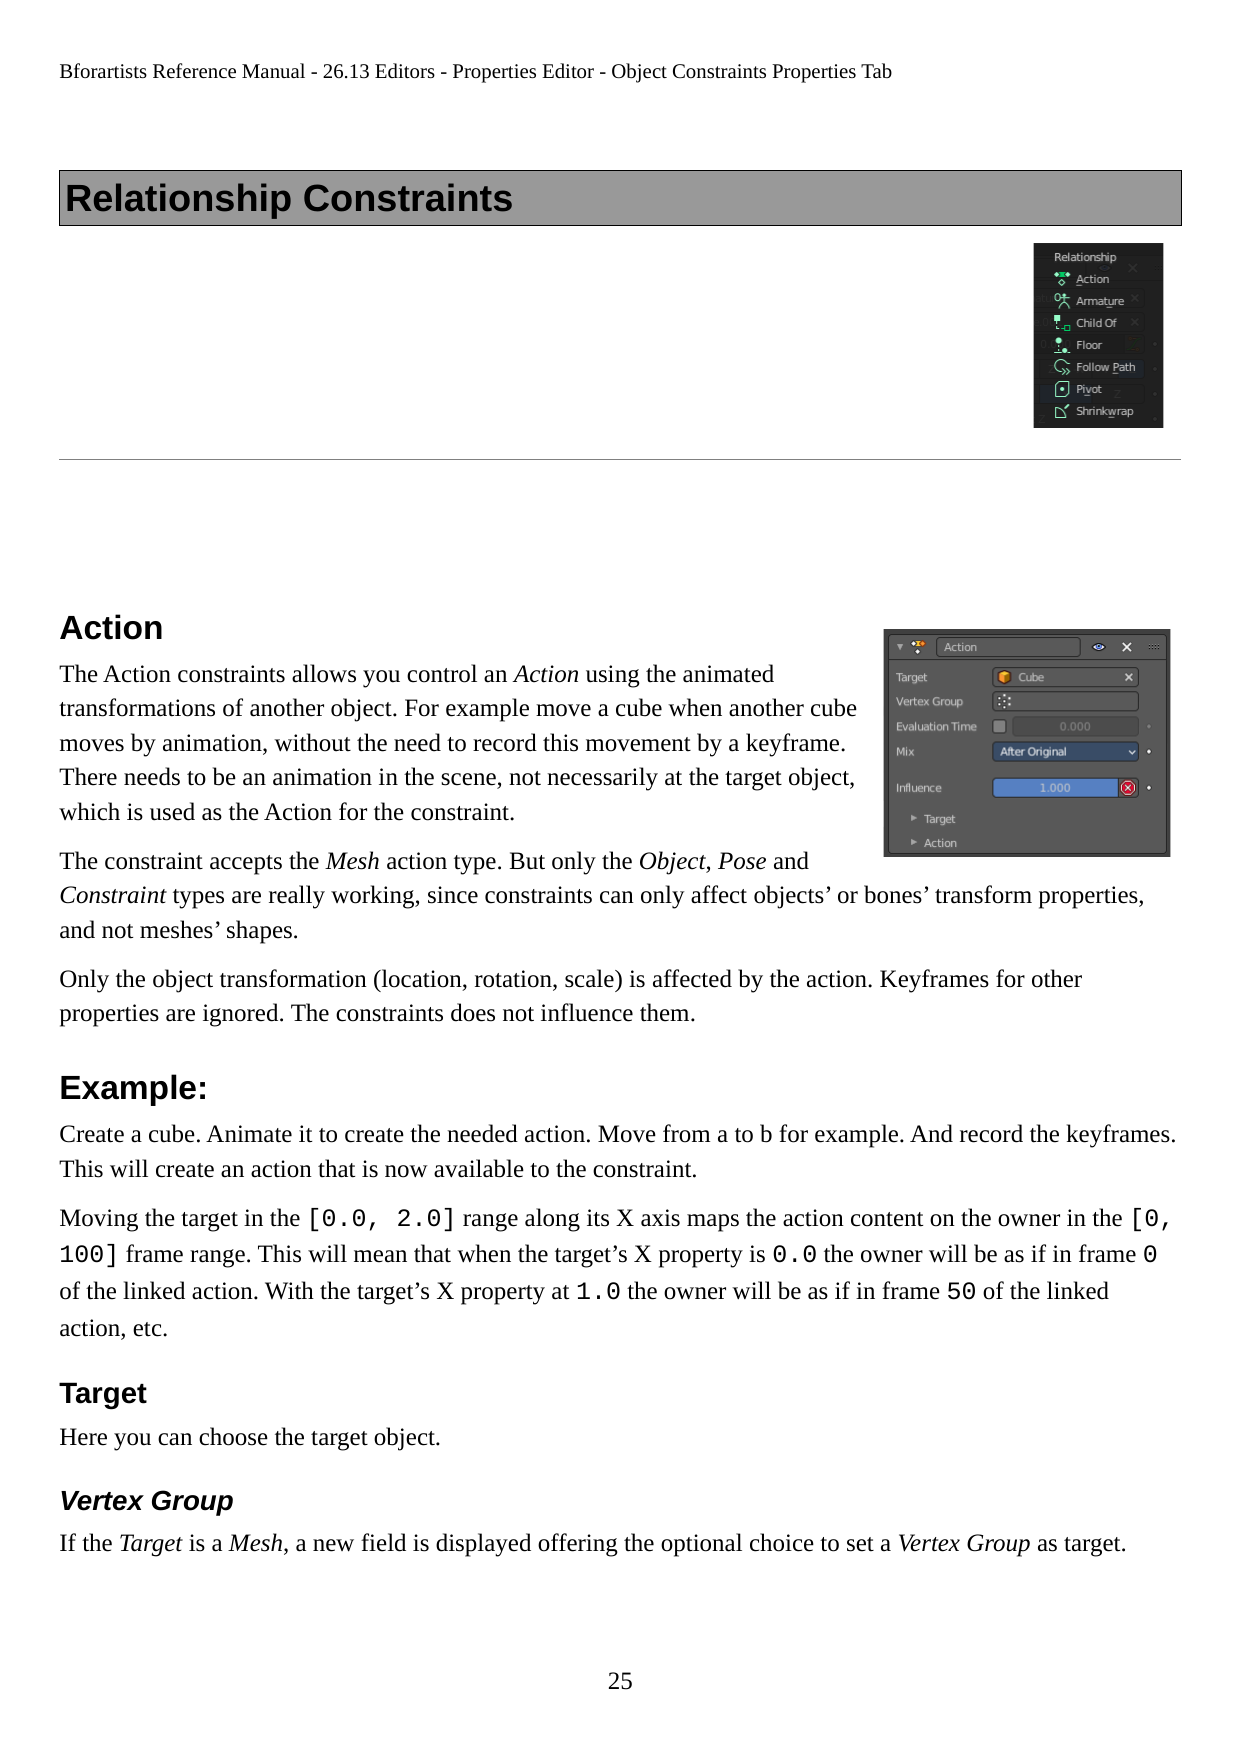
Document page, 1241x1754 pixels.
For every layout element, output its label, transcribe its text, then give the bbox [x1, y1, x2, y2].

subtitle Target [59, 1376, 1181, 1410]
subtitle Vertex Group [59, 1484, 1181, 1516]
table_header Relationship Constraints [60, 171, 1181, 225]
text Here you can choose the target object. [59, 1422, 1181, 1451]
text Only the object transformation (location, rotation, scale) is affected by the action. Keyframes for other properties are ignored. The constraints does not influence them. [59, 964, 1181, 1027]
subtitle Action [59, 608, 1181, 646]
text Moving the target in the [0.0, 2.0] range along its X axis maps the action content on the owner in the [0, 100] frame range. This will mean that when the target’s X property is 0.0 the owner will be as if in frame 0 of the linked action. With the target’s X property at 1.0 the owner will be as if in frame 50 of the linked action, etc. [59, 1203, 1181, 1341]
picture [1033, 243, 1164, 428]
text The constraint accepts the Mesh action type. But only the Object, Pose and Constraint types are really working, since constraints can only affect objects’ or bones’ transform properties, and not meshes’ shapes. [59, 846, 1181, 943]
subtitle Example: [59, 1068, 1181, 1107]
text If the Target is a Mesh, a new field is displayed offering the optional choice to set a Vertex Group as target. [59, 1528, 1181, 1557]
text Create a cube. Animate it to create the needed action. Move from a to b for example. And record the keyframes. This will create an action that is now available to the constraint. [59, 1119, 1181, 1183]
text The Action constraints allows you control an Action using the animated transformations of another object. For example move a cube when another cube moves by animation, without the need to record this movement by a keyframe. There needs to be an animation in the scene, not necessarily at the target object, which is used as the Action for the constraint. [59, 659, 883, 826]
picture [883, 629, 1171, 857]
